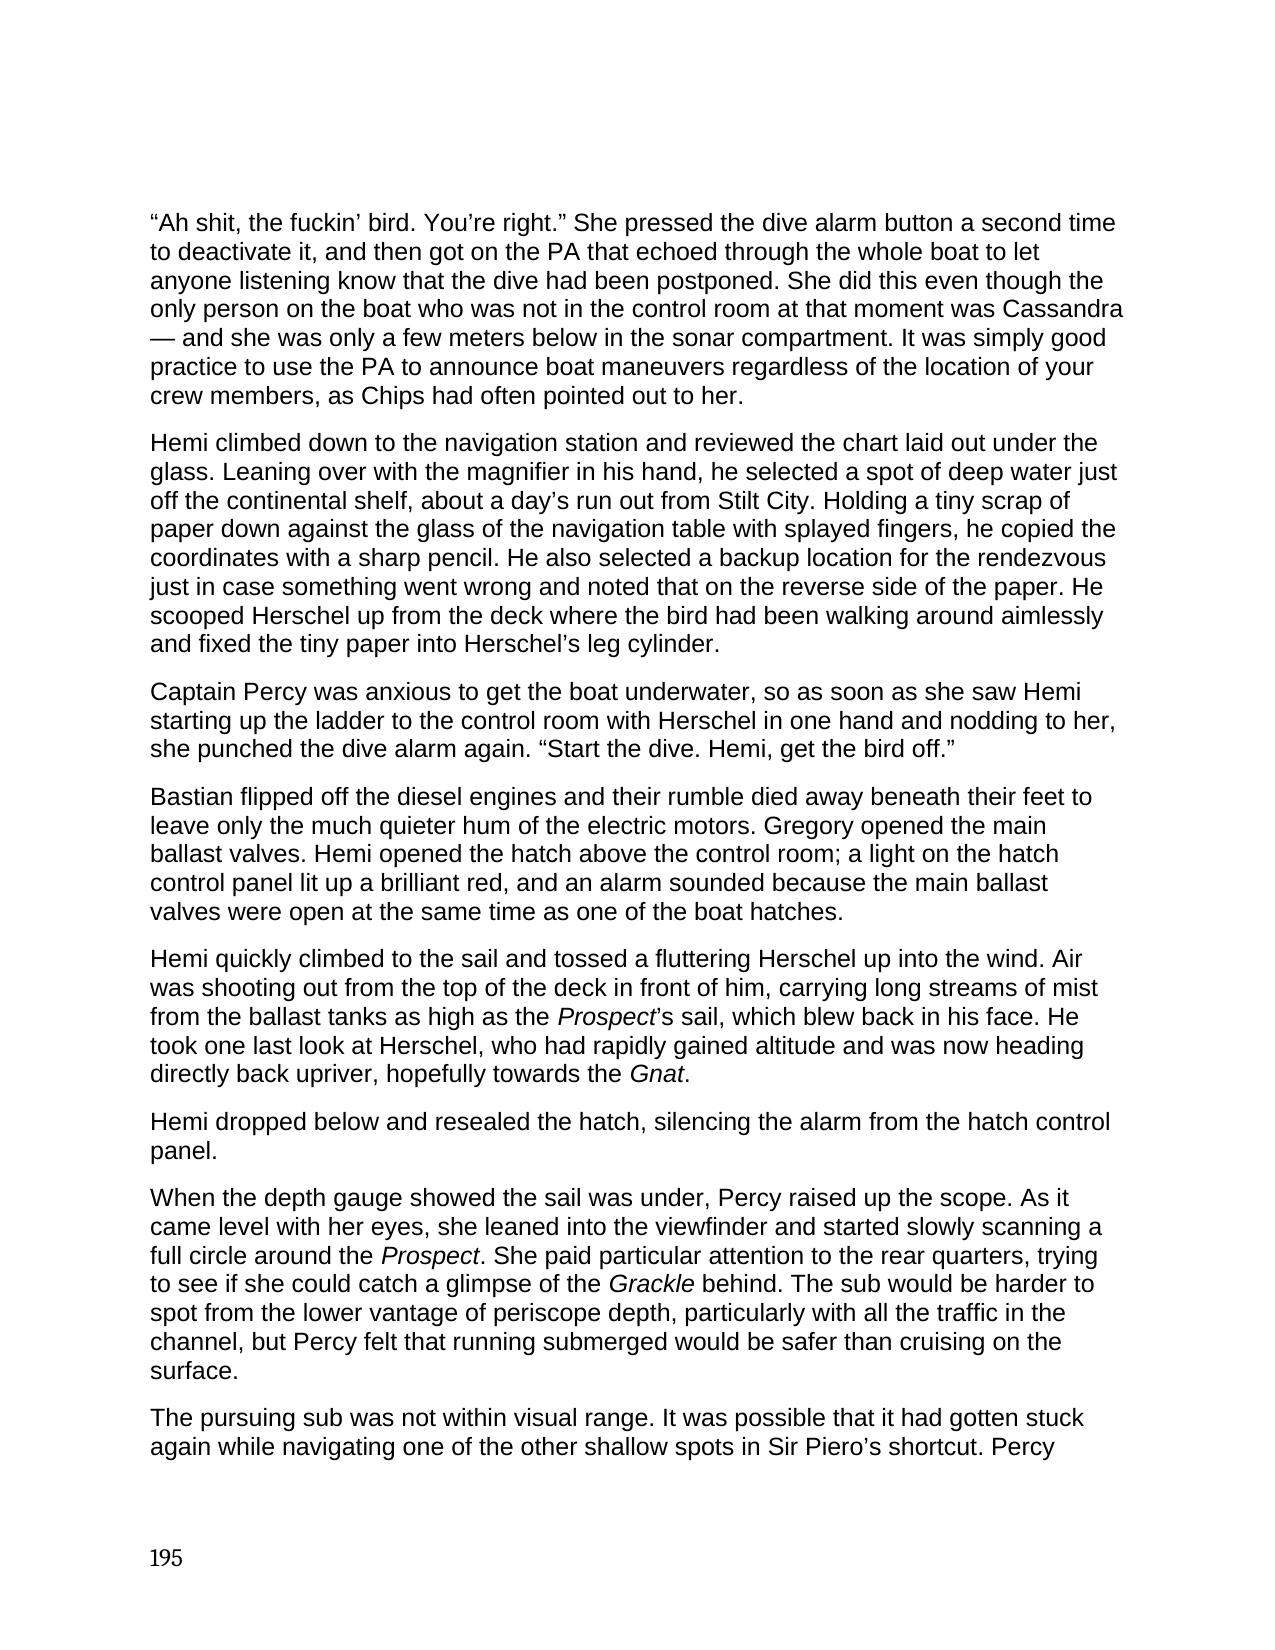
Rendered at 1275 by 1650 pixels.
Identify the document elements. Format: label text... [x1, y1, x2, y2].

text Hemi dropped below and resealed the hatch, silencing the alarm from the hatch control panel. [150, 1107, 1125, 1164]
text Hemi quickly climbed to the sail and tossed a fluttering Herschel up into the wind. Air was shooting out from the top of the deck in front of him, carrying long streams of mist from the ballast tanks as high as the Prospect’s sail, which blew back in his face. He took one last look at Herschel, who had rapidly gained altitude and was now heading directly back upriver, hopefully towards the Gnat. [150, 944, 1125, 1088]
text Captain Percy was anxious to get the boat underwater, so as soon as she saw Hemi starting up the ladder to the control room with Herschel in one hand and nodding to her, she punched the dive alarm again. “Start the dive. Hemi, get the bird off.” [150, 677, 1125, 763]
text When the depth gauge showed the sail was under, Percy raised up the scope. As it came level with her eyes, she leaned into the viewfinder and started slowly scanning a full circle around the Prospect. She paid particular attention to the rear quarters, trying to see if she could catch a glimpse of the Grackle behind. The sub would be harder to spot from the lower vantage of periscope depth, particularly with all the traffic in the channel, but Percy felt that running submerged would be safer than cruising on the surface. [150, 1183, 1125, 1384]
text The pursuing sub was not within visual range. It was possible that it had gotten stuck again while navigating one of the other shallow spots in Sir Piero’s shortcut. Percy [150, 1403, 1125, 1461]
text Bastian flipped off the diesel engines and their rumble died away beneath their feet to leave only the much quieter hum of the electric motors. Gregory opened the main ballast valves. Hemi opened the hatch above the control room; a light on the hatch control panel lit up a brilliant red, and an alarm sounded because the main ballast valves were open at the same time as one of the boat hatches. [150, 782, 1125, 926]
text “Ah shit, the fuckin’ bird. You’re right.” She pressed the dive alarm button a second time to deactivate it, and then got on the PA that echoed through the whole boat to let anyone listening know that the dive had been postponed. She did this even though the only person on the boat who was not in the control room at that moment was Cassandra — and she was only a few meters below in the sonar compartment. It was simply good practice to use the PA to announce boat maneuvers regardless of the location of your crew members, as Chips had often pointed out to her. [150, 208, 1125, 409]
text Hemi climbed down to the navigation station and reviewed the chart laid out under the glass. Leaning over with the magnifier in his hand, he selected a spot of deep water just off the continental shelf, about a day’s run out from Stilt City. Holding a tiny scrap of paper down against the glass of the navigation table with splayed fingers, he copied the coordinates with a sharp pencil. He also selected a backup location for the rendezvous just in case something went wrong and noted that on the reverse side of the paper. He scooped Herschel up from the deck where the bird had been walking around aimlessly and fixed the tiny paper into Herschel’s leg cylinder. [150, 428, 1125, 658]
